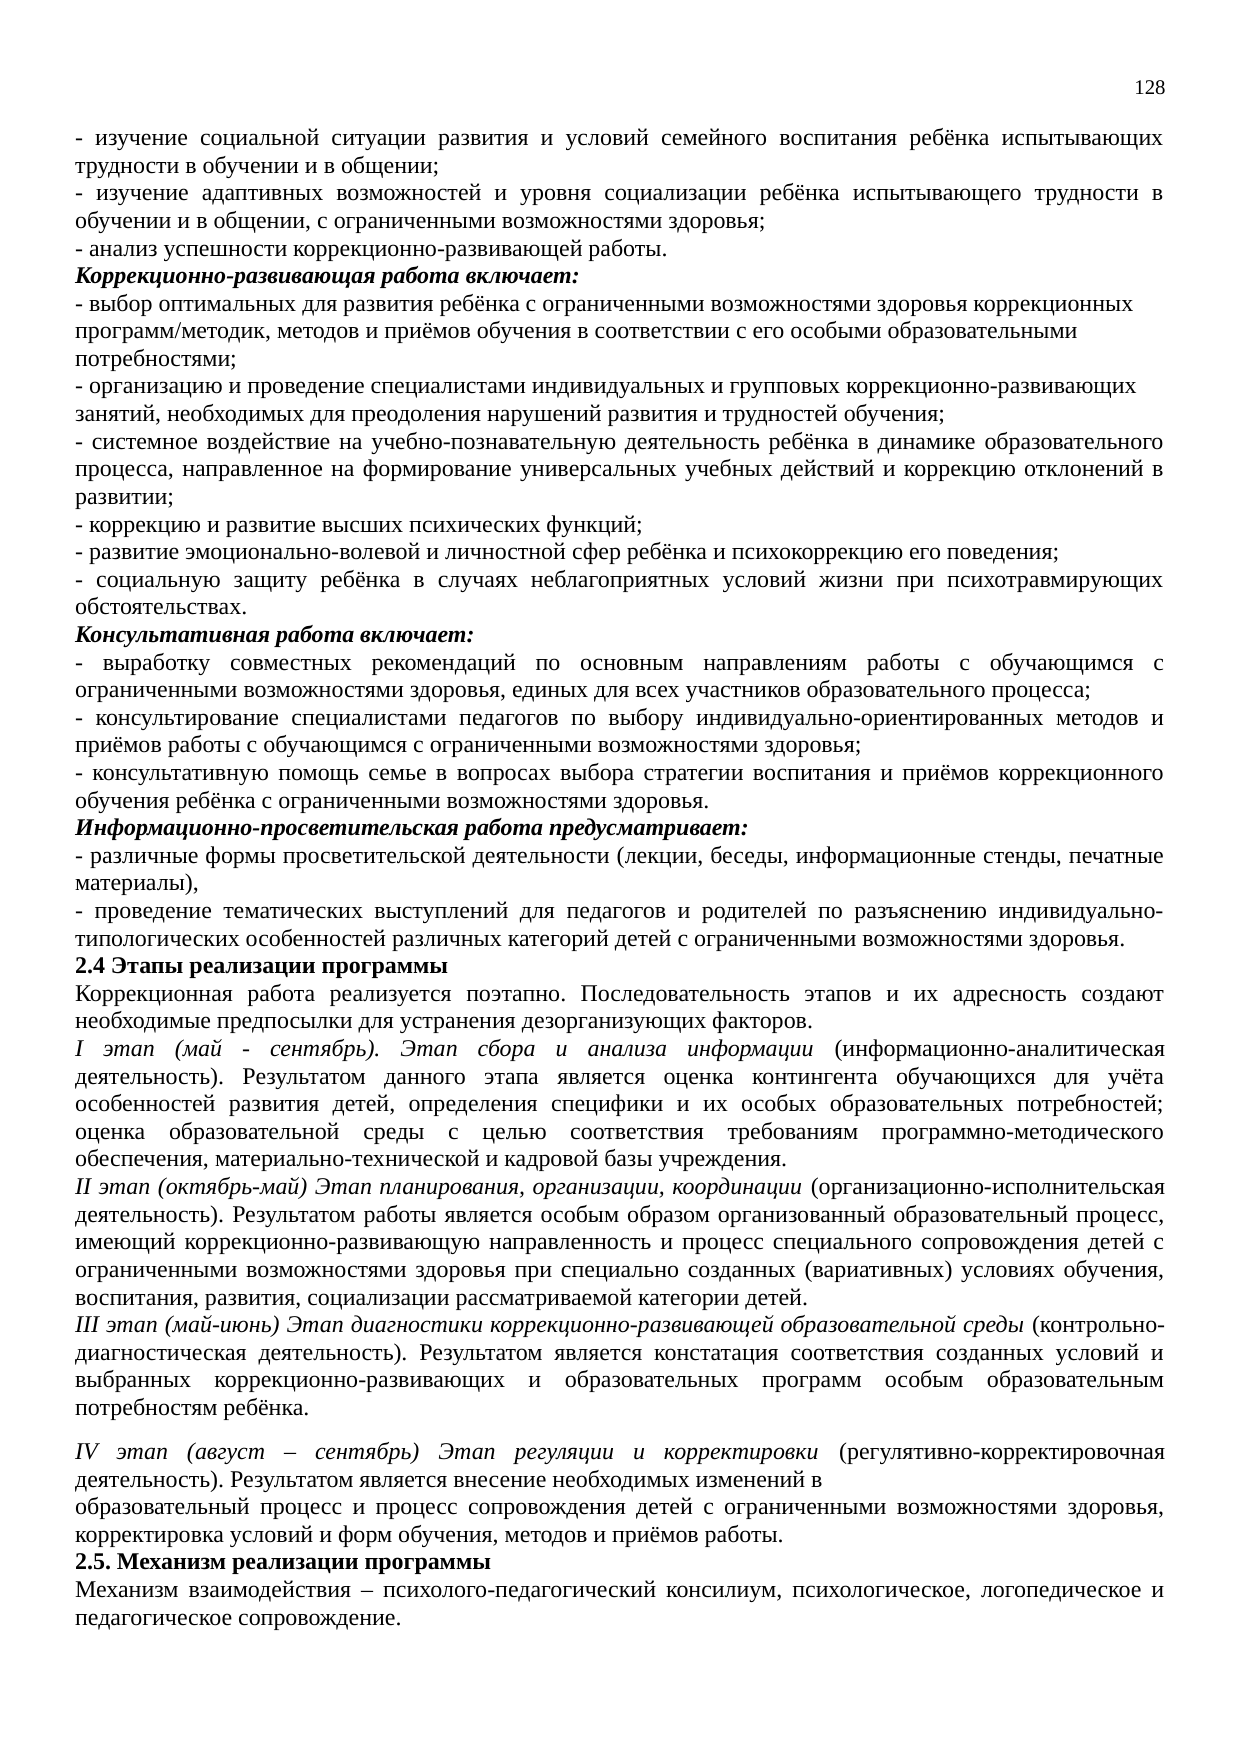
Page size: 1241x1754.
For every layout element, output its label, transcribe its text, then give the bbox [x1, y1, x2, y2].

text - консультирование специалистами педагогов по выбору индивидуально-ориентированных методов и приёмов работы с обучающимся с ограниченными возможностями здоровья; [75, 703, 1165, 758]
text - системное воздействие на учебно-познавательную деятельность ребёнка в динамике образовательного процесса, направленное на формирование универсальных учебных действий и коррекцию отклонений в развитии; [75, 427, 1165, 509]
text - коррекцию и развитие высших психических функций; [75, 509, 1165, 537]
text - проведение тематических выступлений для педагогов и родителей по разъяснению индивидуально-типологических особенностей различных категорий детей с ограниченными возможностями здоровья. [75, 896, 1165, 951]
text IV этап (август – сентябрь) Этап регуляции и корректировки (регулятивно-корректировочная деятельность). Результатом является внесение необходимых изменений в [75, 1437, 1165, 1492]
text - консультативную помощь семье в вопросах выбора стратегии воспитания и приёмов коррекционного обучения ребёнка с ограниченными возможностями здоровья. [75, 758, 1165, 813]
text - развитие эмоционально-волевой и личностной сфер ребёнка и психокоррекцию его поведения; [75, 537, 1165, 565]
text - изучение адаптивных возможностей и уровня социализации ребёнка испытывающего трудности в обучении и в общении, с ограниченными возможностями здоровья; [75, 178, 1165, 233]
text - выбор оптимальных для развития ребёнка с ограниченными возможностями здоровья коррекционных программ/методик, методов и приёмов обучения в соответствии с его особыми образовательными потребностями; [75, 289, 1165, 372]
text 2.5. Механизм реализации программы [75, 1547, 1165, 1575]
text - социальную защиту ребёнка в случаях неблагоприятных условий жизни при психотравмирующих обстоятельствах. [75, 565, 1165, 620]
text - различные формы просветительской деятельности (лекции, беседы, информационные стенды, печатные материалы), [75, 841, 1165, 896]
text 2.4 Этапы реализации программы [75, 951, 1165, 979]
text II этап (октябрь-май) Этап планирования, организации, координации (организационно-исполнительская деятельность). Результатом работы является особым образом организованный образовательный процесс, имеющий коррекционно-развивающую направленность и процесс специального сопровождения детей с ограниченными возможностями здоровья при специально созданных (вариативных) условиях обучения, воспитания, развития, социализации рассматриваемой категории детей. [75, 1172, 1165, 1310]
text III этап (май-июнь) Этап диагностики коррекционно-развивающей образовательной среды (контрольно-диагностическая деятельность). Результатом является констатация соответствия созданных условий и выбранных коррекционно-развивающих и образовательных программ особым образовательным потребностям ребёнка. [75, 1310, 1165, 1421]
text I этап (май - сентябрь). Этап сбора и анализа информации (информационно-аналитическая деятельность). Результатом данного этапа является оценка контингента обучающихся для учёта особенностей развития детей, определения специфики и их особых образовательных потребностей; оценка образовательной среды с целью соответствия требованиям программно-методического обеспечения, материально-технической и кадровой базы учреждения. [75, 1034, 1165, 1172]
text - изучение социальной ситуации развития и условий семейного воспитания ребёнка испытывающих трудности в обучении и в общении; [75, 123, 1165, 178]
text Консультативная работа включает: [75, 620, 1165, 648]
text - организацию и проведение специалистами индивидуальных и групповых коррекционно-развивающих занятий, необходимых для преодоления нарушений развития и трудностей обучения; [75, 372, 1165, 427]
text Механизм взаимодействия – психолого-педагогический консилиум, психологическое, логопедическое и педагогическое сопровождение. [75, 1575, 1165, 1630]
text Информационно-просветительская работа предусматривает: [75, 813, 1165, 841]
text - анализ успешности коррекционно-развивающей работы. [75, 233, 1165, 261]
text образовательный процесс и процесс сопровождения детей с ограниченными возможностями здоровья, корректировка условий и форм обучения, методов и приёмов работы. [75, 1492, 1165, 1547]
text Коррекционно-развивающая работа включает: [75, 261, 1165, 289]
text - выработку совместных рекомендаций по основным направлениям работы с обучающимся с ограниченными возможностями здоровья, единых для всех участников образовательного процесса; [75, 648, 1165, 703]
text Коррекционная работа реализуется поэтапно. Последовательность этапов и их адресность создают необходимые предпосылки для устранения дезорганизующих факторов. [75, 979, 1165, 1034]
